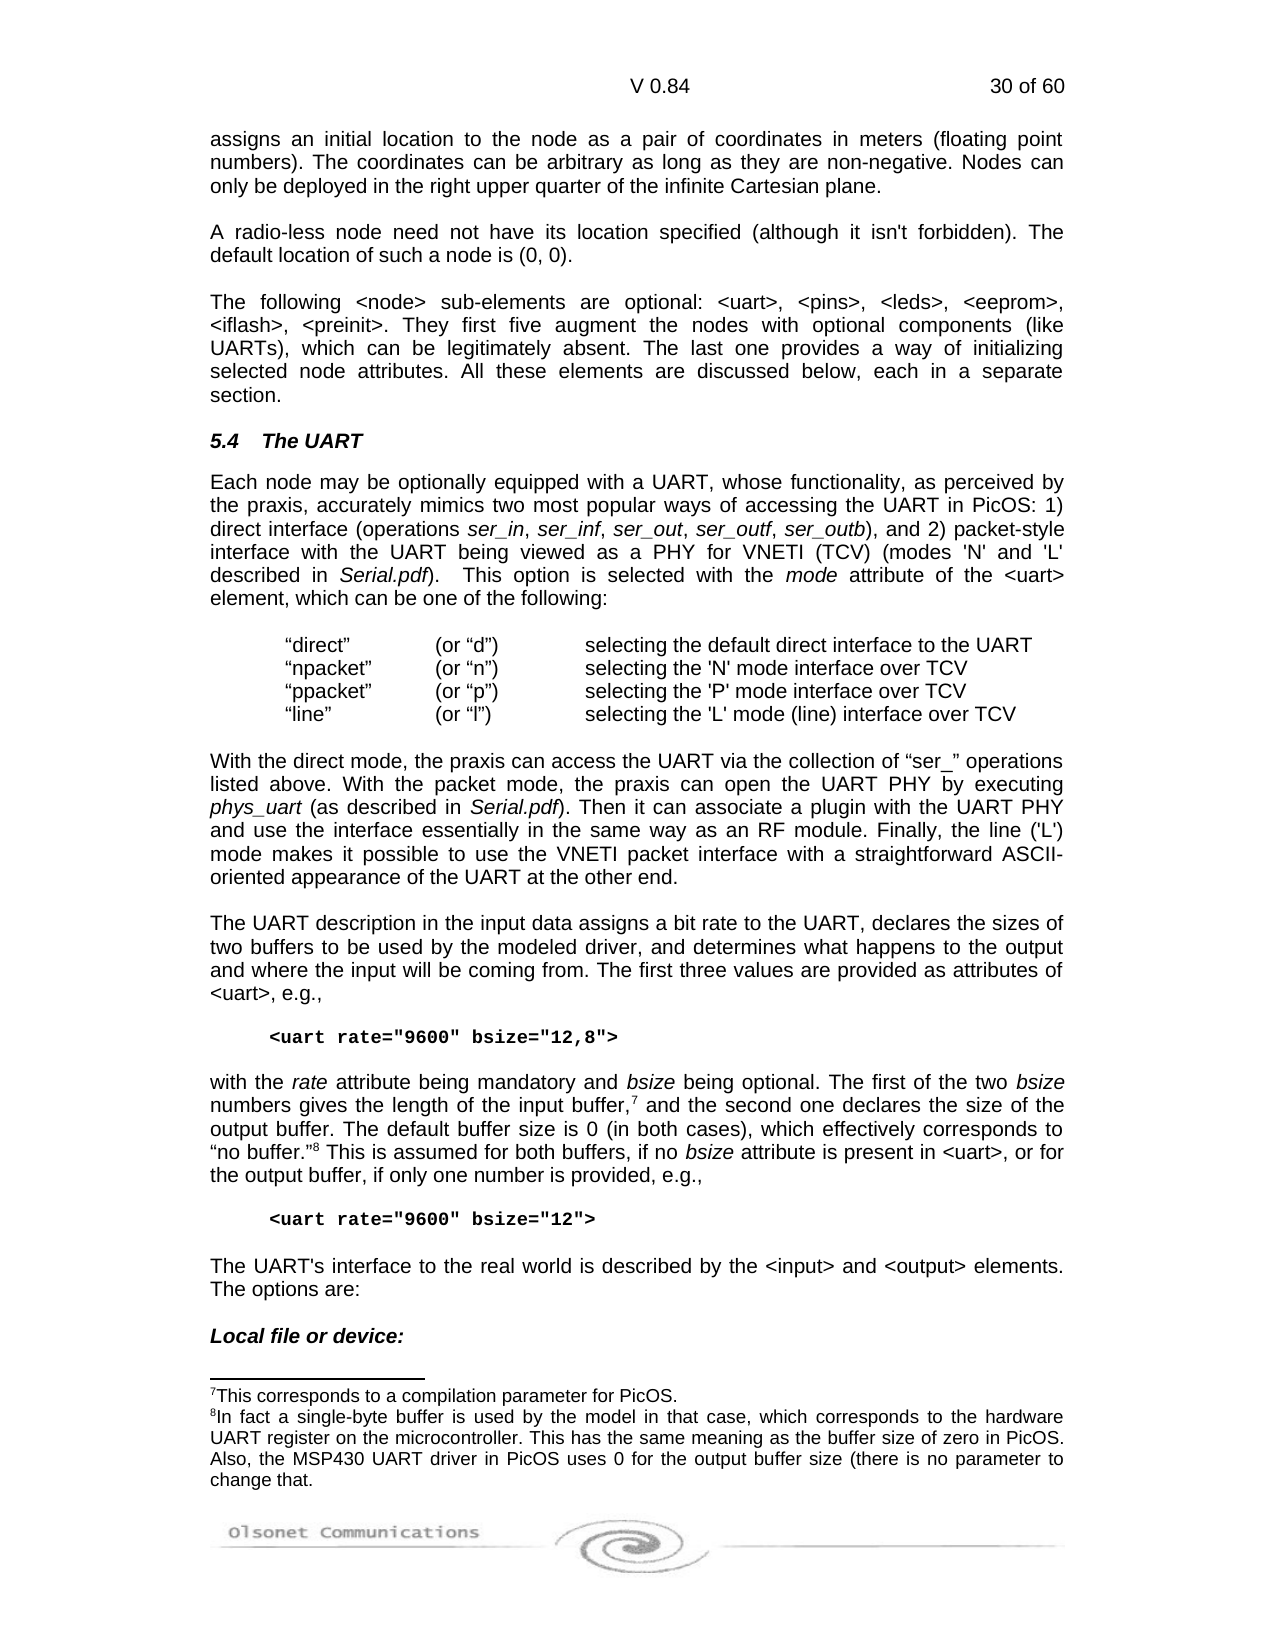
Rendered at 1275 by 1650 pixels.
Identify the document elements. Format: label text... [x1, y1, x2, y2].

text <uart rate="9600" bsize="12"> [269, 1210, 1065, 1231]
text In fact a single-byte buffer is used by the model in that case, which corresponds to the hardware UART register on the microcontroller. This has the same meaning as the buffer size of zero in PicOS. Also, the MSP430 UART driver in PicOS uses 0 for the output buffer size (there is no parameter to change that. [210, 1406, 1065, 1490]
text Each node may be optionally equipped with a UART, whose functionality, as perceived by the praxis, accurately mimics two most popular ways of accessing the UART in PicOS: 1) direct interface (operations ser_in, ser_inf, ser_out, ser_outf, ser_outb), and 2) packet-style interface with the UART being viewed as a PHY for VNETI (TCV) (modes 'N' and 'L' described in Serial.pdf). This option is selected with the mode attribute of the <uart> element, which can be one of the following: [210, 471, 1065, 610]
text assigns an initial location to the node as a pair of coordinates in meters (floating point numbers). The coordinates can be arbitrary as long as they are non-negative. Nodes can only be deployed in the right upper quarter of the infinite Cartesian plane. [210, 128, 1065, 197]
text Local file or device: [210, 1324, 1065, 1347]
text <uart rate="9600" bsize="12,8"> [269, 1028, 1065, 1049]
text with the rate attribute being mandatory and bsize being optional. The first of the two bsize numbers gives the length of the input buffer, and the second one declares the size of the output buffer. The default buffer size is 0 (in both cases), which effectively corresponds to “no buffer.” This is assumed for both buffers, if no bsize attribute is present in <uart>, or for the output buffer, if only one number is provided, e.g., [210, 1071, 1065, 1187]
text The following <node> sub-elements are optional: <uart>, <pins>, <leds>, <eeprom>, <iflash>, <preinit>. They first five augment the nodes with optional components (like UARTs), which can be legitimately absent. The last one provides a way of initializing selected node attributes. All these elements are discussed below, each in a separate section. [210, 290, 1065, 406]
text A radio-less node need not have its location specified (although it isn't forbidden). The default location of such a node is (0, 0). [210, 221, 1065, 267]
text “direct” (or “d”) selecting the default direct interface to the UART [210, 633, 1065, 656]
text This corresponds to a compilation parameter for PicOS. [210, 1385, 1065, 1406]
subtitle The UART [210, 430, 1065, 453]
text “ppacket” (or “p”) selecting the 'P' mode interface over TCV [210, 680, 1065, 703]
picture [210, 1504, 1065, 1596]
text “line” (or “l”) selecting the 'L' mode (line) interface over TCV [210, 703, 1065, 726]
text “npacket” (or “n”) selecting the 'N' mode interface over TCV [210, 656, 1065, 680]
text With the direct mode, the praxis can access the UART via the collection of “ser_” operations listed above. With the packet mode, the praxis can open the UART PHY by executing phys_uart (as described in Serial.pdf). Then it can associate a plugin with the UART PHY and use the interface essentially in the same way as an RF module. Finally, the line ('L') mode makes it possible to use the VNETI packet interface with a straightforward ASCII-oriented appearance of the UART at the other end. [210, 749, 1065, 889]
text The UART description in the input data assigns a bit rate to the UART, declares the sizes of two buffers to be used by the modeled driver, and determines what happens to the output and where the input will be coming from. The first three values are provided as attributes of <uart>, e.g., [210, 912, 1065, 1005]
text The UART's interface to the real world is described by the <input> and <output> elements. The options are: [210, 1254, 1065, 1301]
